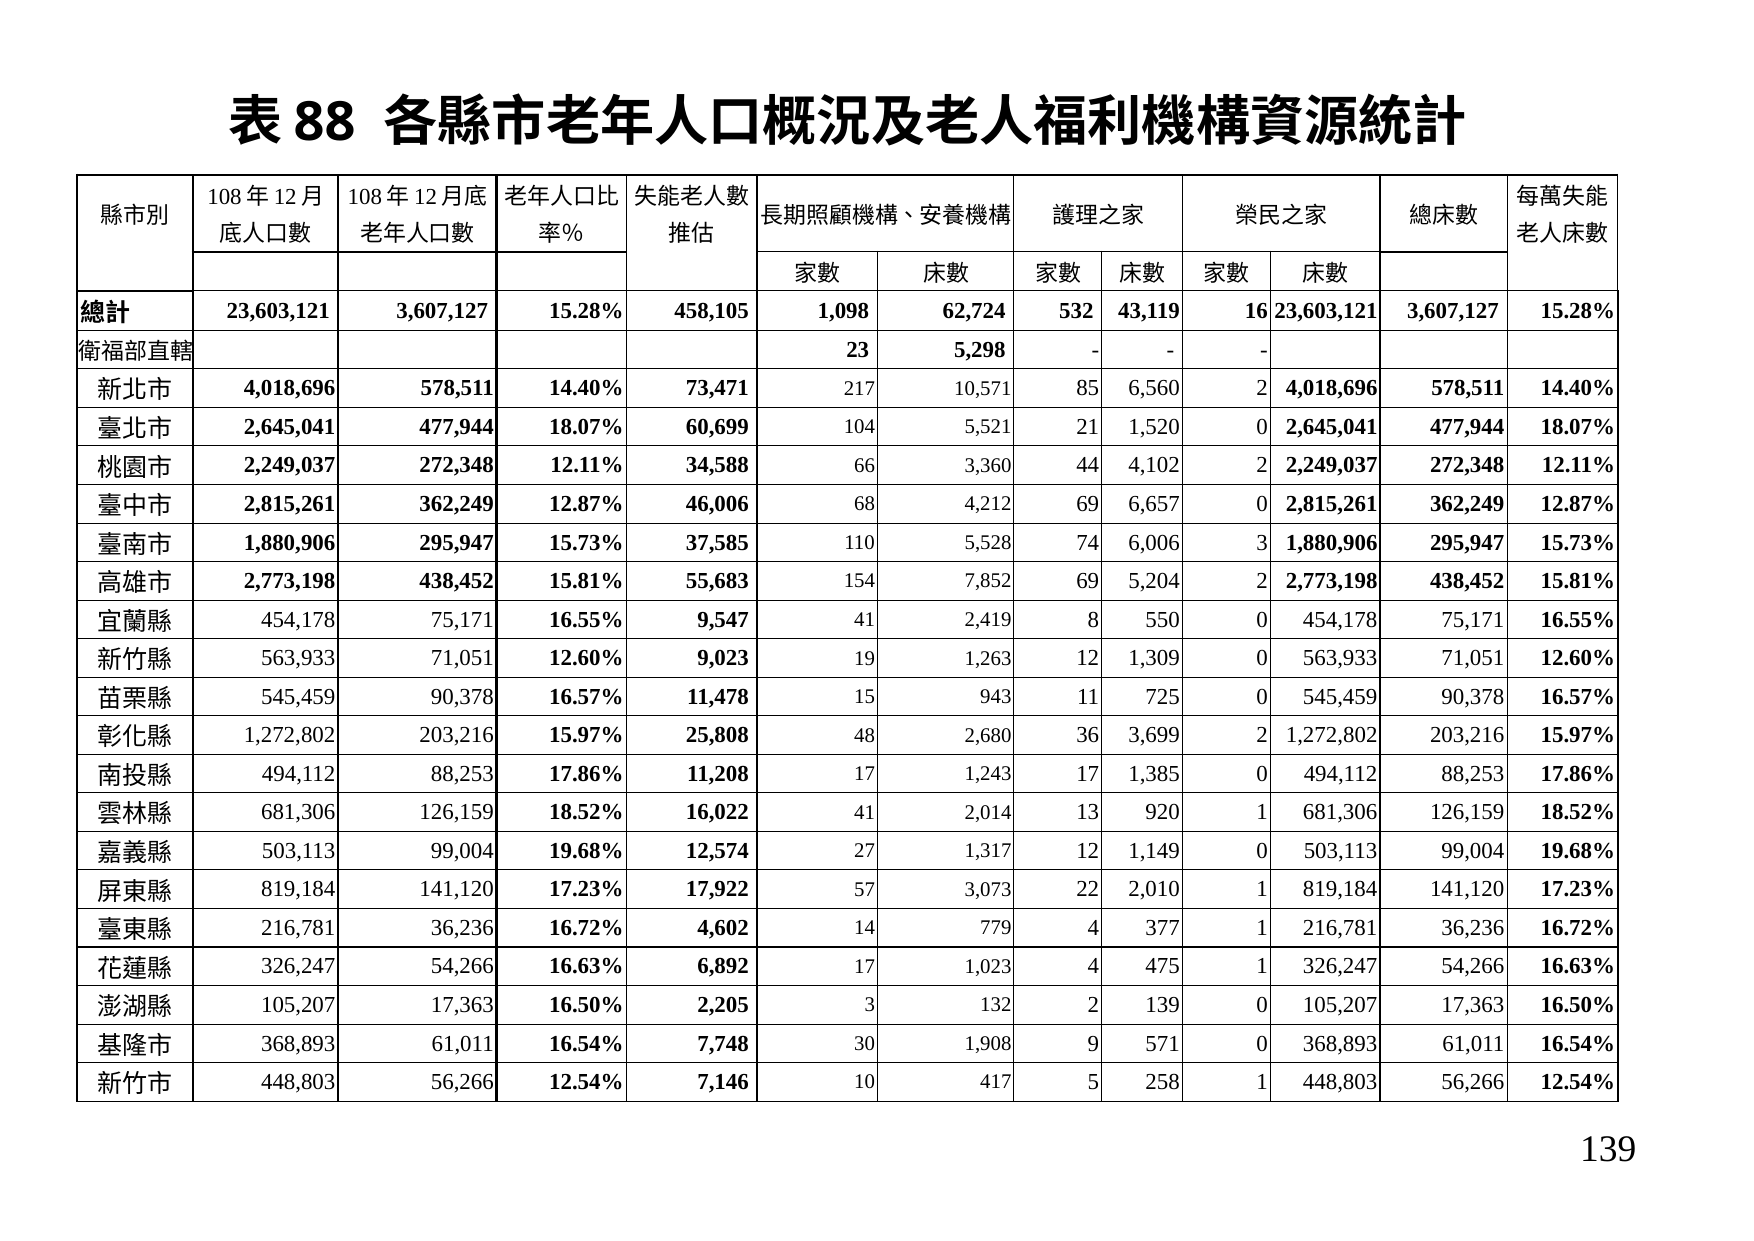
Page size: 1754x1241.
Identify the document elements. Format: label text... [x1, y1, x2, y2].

table_cell 36,236 [339, 909, 495, 946]
table_cell - [1014, 331, 1101, 368]
table_cell 5,521 [878, 408, 1013, 445]
table_cell 681,306 [194, 793, 337, 831]
table_cell 1,880,906 [1271, 524, 1379, 561]
table_cell 14.40% [498, 369, 626, 407]
table_cell 73,471 [627, 369, 756, 407]
table_cell 桃園市 [78, 446, 192, 484]
table_cell 104 [758, 408, 877, 445]
table_cell 1,272,802 [194, 716, 337, 754]
table_cell 943 [878, 678, 1013, 715]
table_cell 2 [1183, 446, 1270, 484]
table_cell 10 [758, 1063, 877, 1101]
table_cell 0 [1183, 408, 1270, 445]
table_cell 1,243 [878, 755, 1013, 792]
table_cell 1,023 [878, 948, 1013, 985]
table_cell 高雄市 [78, 562, 192, 599]
table_cell 61,011 [339, 1025, 495, 1062]
table_cell 1,272,802 [1271, 716, 1379, 754]
table_cell 6,657 [1102, 485, 1182, 522]
table_cell 3,360 [878, 446, 1013, 484]
table_cell 新竹縣 [78, 639, 192, 677]
table_cell 新竹市 [78, 1063, 192, 1101]
table_cell 2,419 [878, 601, 1013, 638]
table_cell 22 [1014, 870, 1101, 908]
table_cell 17 [1014, 755, 1101, 792]
table_cell 3,699 [1102, 716, 1182, 754]
table_cell 臺南市 [78, 524, 192, 561]
table_cell 55,683 [627, 562, 756, 599]
table_cell 563,933 [1271, 639, 1379, 677]
table_cell 23,603,121 [194, 291, 337, 330]
table_cell 新北市 [78, 369, 192, 407]
table_cell 3,073 [878, 870, 1013, 908]
table_cell 11,208 [627, 755, 756, 792]
table_cell 105,207 [194, 986, 337, 1023]
table_cell 362,249 [339, 485, 495, 522]
table_cell 15.73% [498, 524, 626, 561]
table_cell 2,680 [878, 716, 1013, 754]
table_cell 258 [1102, 1063, 1182, 1101]
table_cell 7,748 [627, 1025, 756, 1062]
table_cell 503,113 [1271, 832, 1379, 869]
table_cell 6,006 [1102, 524, 1182, 561]
table_cell 18.07% [498, 408, 626, 445]
table_cell 臺中市 [78, 485, 192, 522]
table_cell 15.28% [498, 291, 626, 330]
table_cell 90,378 [339, 678, 495, 715]
table_cell 1,880,906 [194, 524, 337, 561]
table_cell 15.28% [1508, 291, 1617, 330]
table_cell 雲林縣 [78, 793, 192, 831]
table_cell 2 [1183, 716, 1270, 754]
table_header 108年12月底人口數 [194, 176, 337, 251]
table_header 108年12月底老年人口數 [339, 176, 495, 251]
table_cell 139 [1102, 986, 1182, 1023]
table_cell 85 [1014, 369, 1101, 407]
table_cell 花蓮縣 [78, 948, 192, 985]
table_cell 7,146 [627, 1063, 756, 1101]
table_cell 床數 [1102, 252, 1182, 290]
table_cell 1,263 [878, 639, 1013, 677]
table_cell 30 [758, 1025, 877, 1062]
table_cell 12.60% [1508, 639, 1617, 677]
table_cell 57 [758, 870, 877, 908]
table_cell 90,378 [1381, 678, 1507, 715]
table_cell 141,120 [1381, 870, 1507, 908]
table_cell 1 [1183, 870, 1270, 908]
table_cell 21 [1014, 408, 1101, 445]
table_cell 477,944 [1381, 408, 1507, 445]
table_cell [78, 251, 192, 290]
table_cell [1508, 331, 1617, 368]
table_cell [194, 331, 337, 368]
table_cell 5 [1014, 1063, 1101, 1101]
table_cell 448,803 [1271, 1063, 1379, 1101]
table_cell 2,014 [878, 793, 1013, 831]
table_cell 46,006 [627, 485, 756, 522]
table_cell 16.57% [1508, 678, 1617, 715]
table_cell 2,645,041 [194, 408, 337, 445]
table_cell - [1183, 331, 1270, 368]
table_header 護理之家 [1014, 176, 1182, 251]
table_cell 1 [1183, 909, 1270, 946]
table_cell 48 [758, 716, 877, 754]
table_cell 295,947 [1381, 524, 1507, 561]
table_cell 11,478 [627, 678, 756, 715]
table_cell 477,944 [339, 408, 495, 445]
table_cell 17 [758, 755, 877, 792]
table_cell 家數 [1183, 252, 1270, 290]
table_cell 448,803 [194, 1063, 337, 1101]
table_cell [627, 251, 756, 290]
table_cell 17.86% [1508, 755, 1617, 792]
table_cell 66 [758, 446, 877, 484]
table_cell 14.40% [1508, 369, 1617, 407]
table_cell 2,773,198 [1271, 562, 1379, 599]
table_cell [194, 253, 337, 290]
table_cell 家數 [758, 252, 877, 290]
table_cell 4,018,696 [1271, 369, 1379, 407]
table_cell 0 [1183, 639, 1270, 677]
table_cell 532 [1014, 291, 1101, 330]
table_cell 25,808 [627, 716, 756, 754]
table_cell 16.50% [1508, 986, 1617, 1023]
table_cell [1508, 251, 1617, 290]
table_cell 16.57% [498, 678, 626, 715]
table_cell 臺北市 [78, 408, 192, 445]
table_cell 嘉義縣 [78, 832, 192, 869]
table_cell 1 [1183, 793, 1270, 831]
table_cell 475 [1102, 948, 1182, 985]
table_cell 0 [1183, 755, 1270, 792]
table_cell 126,159 [1381, 793, 1507, 831]
table_cell 494,112 [1271, 755, 1379, 792]
table_cell 0 [1183, 678, 1270, 715]
table_cell 15.73% [1508, 524, 1617, 561]
table_cell 12 [1014, 832, 1101, 869]
table_cell 16.72% [498, 909, 626, 946]
table_cell 503,113 [194, 832, 337, 869]
table_cell [1381, 253, 1507, 290]
table_cell 南投縣 [78, 755, 192, 792]
table_cell 326,247 [1271, 948, 1379, 985]
table_cell 8 [1014, 601, 1101, 638]
table_cell 19.68% [1508, 832, 1617, 869]
table_cell 18.52% [498, 793, 626, 831]
table_cell 12 [1014, 639, 1101, 677]
table_cell 4,102 [1102, 446, 1182, 484]
table_cell 41 [758, 793, 877, 831]
table_cell 17,363 [339, 986, 495, 1023]
table_cell 216,781 [1271, 909, 1379, 946]
table_cell 16.54% [1508, 1025, 1617, 1062]
table_cell 13 [1014, 793, 1101, 831]
table_cell 基隆市 [78, 1025, 192, 1062]
table_cell 0 [1183, 832, 1270, 869]
table_cell 9,547 [627, 601, 756, 638]
table_cell 69 [1014, 562, 1101, 599]
table_cell 56,266 [339, 1063, 495, 1101]
table_cell 4,212 [878, 485, 1013, 522]
table_cell 澎湖縣 [78, 986, 192, 1023]
table_cell 17.86% [498, 755, 626, 792]
table_cell 2,815,261 [1271, 485, 1379, 522]
table_cell 19.68% [498, 832, 626, 869]
table_cell 2,773,198 [194, 562, 337, 599]
table_cell 7,852 [878, 562, 1013, 599]
table_cell 417 [878, 1063, 1013, 1101]
table_cell 563,933 [194, 639, 337, 677]
table_cell 272,348 [1381, 446, 1507, 484]
table_cell 4 [1014, 909, 1101, 946]
table_cell 16,022 [627, 793, 756, 831]
table_header 每萬失能老人床數 [1508, 176, 1617, 251]
table_cell 454,178 [194, 601, 337, 638]
table_cell 203,216 [1381, 716, 1507, 754]
table_cell 438,452 [339, 562, 495, 599]
table_cell 36 [1014, 716, 1101, 754]
table_cell 17.23% [1508, 870, 1617, 908]
table_cell 27 [758, 832, 877, 869]
table_cell 2 [1183, 369, 1270, 407]
table_cell 550 [1102, 601, 1182, 638]
table_cell 2 [1183, 562, 1270, 599]
table_header 總床數 [1381, 176, 1507, 251]
table_cell 819,184 [1271, 870, 1379, 908]
table_cell 494,112 [194, 755, 337, 792]
table_cell 2 [1014, 986, 1101, 1023]
table_cell 819,184 [194, 870, 337, 908]
table_cell 12.60% [498, 639, 626, 677]
table_cell 74 [1014, 524, 1101, 561]
table_cell 6,560 [1102, 369, 1182, 407]
table_cell 3,607,127 [1381, 291, 1507, 330]
table_cell 920 [1102, 793, 1182, 831]
table_cell 126,159 [339, 793, 495, 831]
table_cell 衛福部直轄 [78, 331, 192, 368]
table_header 榮民之家 [1183, 176, 1379, 251]
table_cell 578,511 [1381, 369, 1507, 407]
table_cell 宜蘭縣 [78, 601, 192, 638]
table_cell 1 [1183, 948, 1270, 985]
table_cell 總計 [78, 292, 192, 330]
table_cell 15.81% [498, 562, 626, 599]
table_cell 2,010 [1102, 870, 1182, 908]
table_cell 141,120 [339, 870, 495, 908]
table_header 長期照顧機構、安養機構 [758, 176, 1013, 251]
table_cell 16.55% [1508, 601, 1617, 638]
table_cell 1,908 [878, 1025, 1013, 1062]
table_cell [498, 253, 626, 290]
table_cell [339, 253, 495, 290]
table_cell 16.54% [498, 1025, 626, 1062]
table_cell 75,171 [339, 601, 495, 638]
subtitle 表88 各縣市老年人口概況及老人福利機構資源統計 [59, 61, 1636, 173]
table_cell 17,363 [1381, 986, 1507, 1023]
table_cell 377 [1102, 909, 1182, 946]
table_cell [1271, 331, 1379, 368]
table_cell 屏東縣 [78, 870, 192, 908]
table_cell 4,602 [627, 909, 756, 946]
table_cell [1381, 331, 1507, 368]
table_cell 18.07% [1508, 408, 1617, 445]
table_cell 71,051 [339, 639, 495, 677]
table_cell 571 [1102, 1025, 1182, 1062]
table_cell 272,348 [339, 446, 495, 484]
table_cell 438,452 [1381, 562, 1507, 599]
table_cell 4,018,696 [194, 369, 337, 407]
table_cell 15 [758, 678, 877, 715]
table_cell 0 [1183, 601, 1270, 638]
table_cell 454,178 [1271, 601, 1379, 638]
table_cell 16.72% [1508, 909, 1617, 946]
table_cell 17.23% [498, 870, 626, 908]
table_cell 3,607,127 [339, 291, 495, 330]
table_header 縣市別 [78, 176, 192, 251]
table_cell 12.54% [498, 1063, 626, 1101]
table_cell 9 [1014, 1025, 1101, 1062]
table_cell 545,459 [194, 678, 337, 715]
table_cell 295,947 [339, 524, 495, 561]
table_cell 12.11% [1508, 446, 1617, 484]
table_cell [339, 331, 495, 368]
table_cell 154 [758, 562, 877, 599]
table_cell 1,385 [1102, 755, 1182, 792]
table_cell 326,247 [194, 948, 337, 985]
table_cell 5,298 [878, 331, 1013, 368]
table_cell 60,699 [627, 408, 756, 445]
table_cell 臺東縣 [78, 909, 192, 946]
table_cell 37,585 [627, 524, 756, 561]
table_cell 11 [1014, 678, 1101, 715]
table_cell 家數 [1014, 252, 1101, 290]
table_cell - [1102, 331, 1182, 368]
table_cell 1,149 [1102, 832, 1182, 869]
table_cell 12.54% [1508, 1063, 1617, 1101]
table_cell 5,204 [1102, 562, 1182, 599]
table_cell 1 [1183, 1063, 1270, 1101]
table_cell 88,253 [1381, 755, 1507, 792]
table_cell 12.87% [1508, 485, 1617, 522]
table_cell 2,645,041 [1271, 408, 1379, 445]
table_cell 0 [1183, 986, 1270, 1023]
table_cell 110 [758, 524, 877, 561]
table_cell 4 [1014, 948, 1101, 985]
table_cell 61,011 [1381, 1025, 1507, 1062]
table_cell 2,249,037 [1271, 446, 1379, 484]
table_cell 床數 [878, 252, 1013, 290]
table_cell 75,171 [1381, 601, 1507, 638]
table_cell 681,306 [1271, 793, 1379, 831]
table_cell 99,004 [1381, 832, 1507, 869]
table_cell 68 [758, 485, 877, 522]
table_cell 132 [878, 986, 1013, 1023]
table_cell 545,459 [1271, 678, 1379, 715]
table_cell 床數 [1271, 252, 1379, 290]
table_cell 16.63% [1508, 948, 1617, 985]
table_cell 5,528 [878, 524, 1013, 561]
table_cell 6,892 [627, 948, 756, 985]
table_cell 69 [1014, 485, 1101, 522]
table_cell 17 [758, 948, 877, 985]
table_cell 15.97% [1508, 716, 1617, 754]
table_cell 3 [1183, 524, 1270, 561]
table_cell 10,571 [878, 369, 1013, 407]
table_cell 368,893 [1271, 1025, 1379, 1062]
table_cell 16.55% [498, 601, 626, 638]
table_cell 34,588 [627, 446, 756, 484]
table_cell 0 [1183, 1025, 1270, 1062]
table_cell 71,051 [1381, 639, 1507, 677]
table_cell 44 [1014, 446, 1101, 484]
table_cell 105,207 [1271, 986, 1379, 1023]
table_cell 2,815,261 [194, 485, 337, 522]
table_cell 15.97% [498, 716, 626, 754]
table_cell 14 [758, 909, 877, 946]
table_cell 23,603,121 [1271, 291, 1379, 330]
table_cell 彰化縣 [78, 716, 192, 754]
table_cell 54,266 [339, 948, 495, 985]
table_cell 23 [758, 331, 877, 368]
table_cell 2,249,037 [194, 446, 337, 484]
table_header 失能老人數推估 [627, 176, 756, 251]
table_cell 1,520 [1102, 408, 1182, 445]
table_cell 3 [758, 986, 877, 1023]
table_cell 779 [878, 909, 1013, 946]
table_cell 578,511 [339, 369, 495, 407]
table_cell 36,236 [1381, 909, 1507, 946]
table_cell [627, 331, 756, 368]
table_cell 17,922 [627, 870, 756, 908]
table_cell 41 [758, 601, 877, 638]
table_cell 458,105 [627, 291, 756, 330]
table_cell 12,574 [627, 832, 756, 869]
table_cell 56,266 [1381, 1063, 1507, 1101]
table_cell 1,098 [758, 291, 877, 330]
table_cell 1,309 [1102, 639, 1182, 677]
table_cell [498, 331, 626, 368]
table_header 老年人口比率％ [498, 176, 626, 251]
table_cell 苗栗縣 [78, 678, 192, 715]
table_cell 99,004 [339, 832, 495, 869]
table_cell 1,317 [878, 832, 1013, 869]
table_cell 12.87% [498, 485, 626, 522]
table_cell 2,205 [627, 986, 756, 1023]
table_cell 88,253 [339, 755, 495, 792]
table_cell 368,893 [194, 1025, 337, 1062]
table_cell 16.50% [498, 986, 626, 1023]
table_cell 12.11% [498, 446, 626, 484]
table_cell 18.52% [1508, 793, 1617, 831]
table_cell 15.81% [1508, 562, 1617, 599]
table_cell 16.63% [498, 948, 626, 985]
table_cell 9,023 [627, 639, 756, 677]
table_cell 62,724 [878, 291, 1013, 330]
table_cell 0 [1183, 485, 1270, 522]
table_cell 362,249 [1381, 485, 1507, 522]
table_cell 217 [758, 369, 877, 407]
table_cell 19 [758, 639, 877, 677]
table_cell 54,266 [1381, 948, 1507, 985]
table_cell 216,781 [194, 909, 337, 946]
table_cell 16 [1183, 291, 1270, 330]
table_cell 203,216 [339, 716, 495, 754]
table_cell 725 [1102, 678, 1182, 715]
table_cell 43,119 [1102, 291, 1182, 330]
